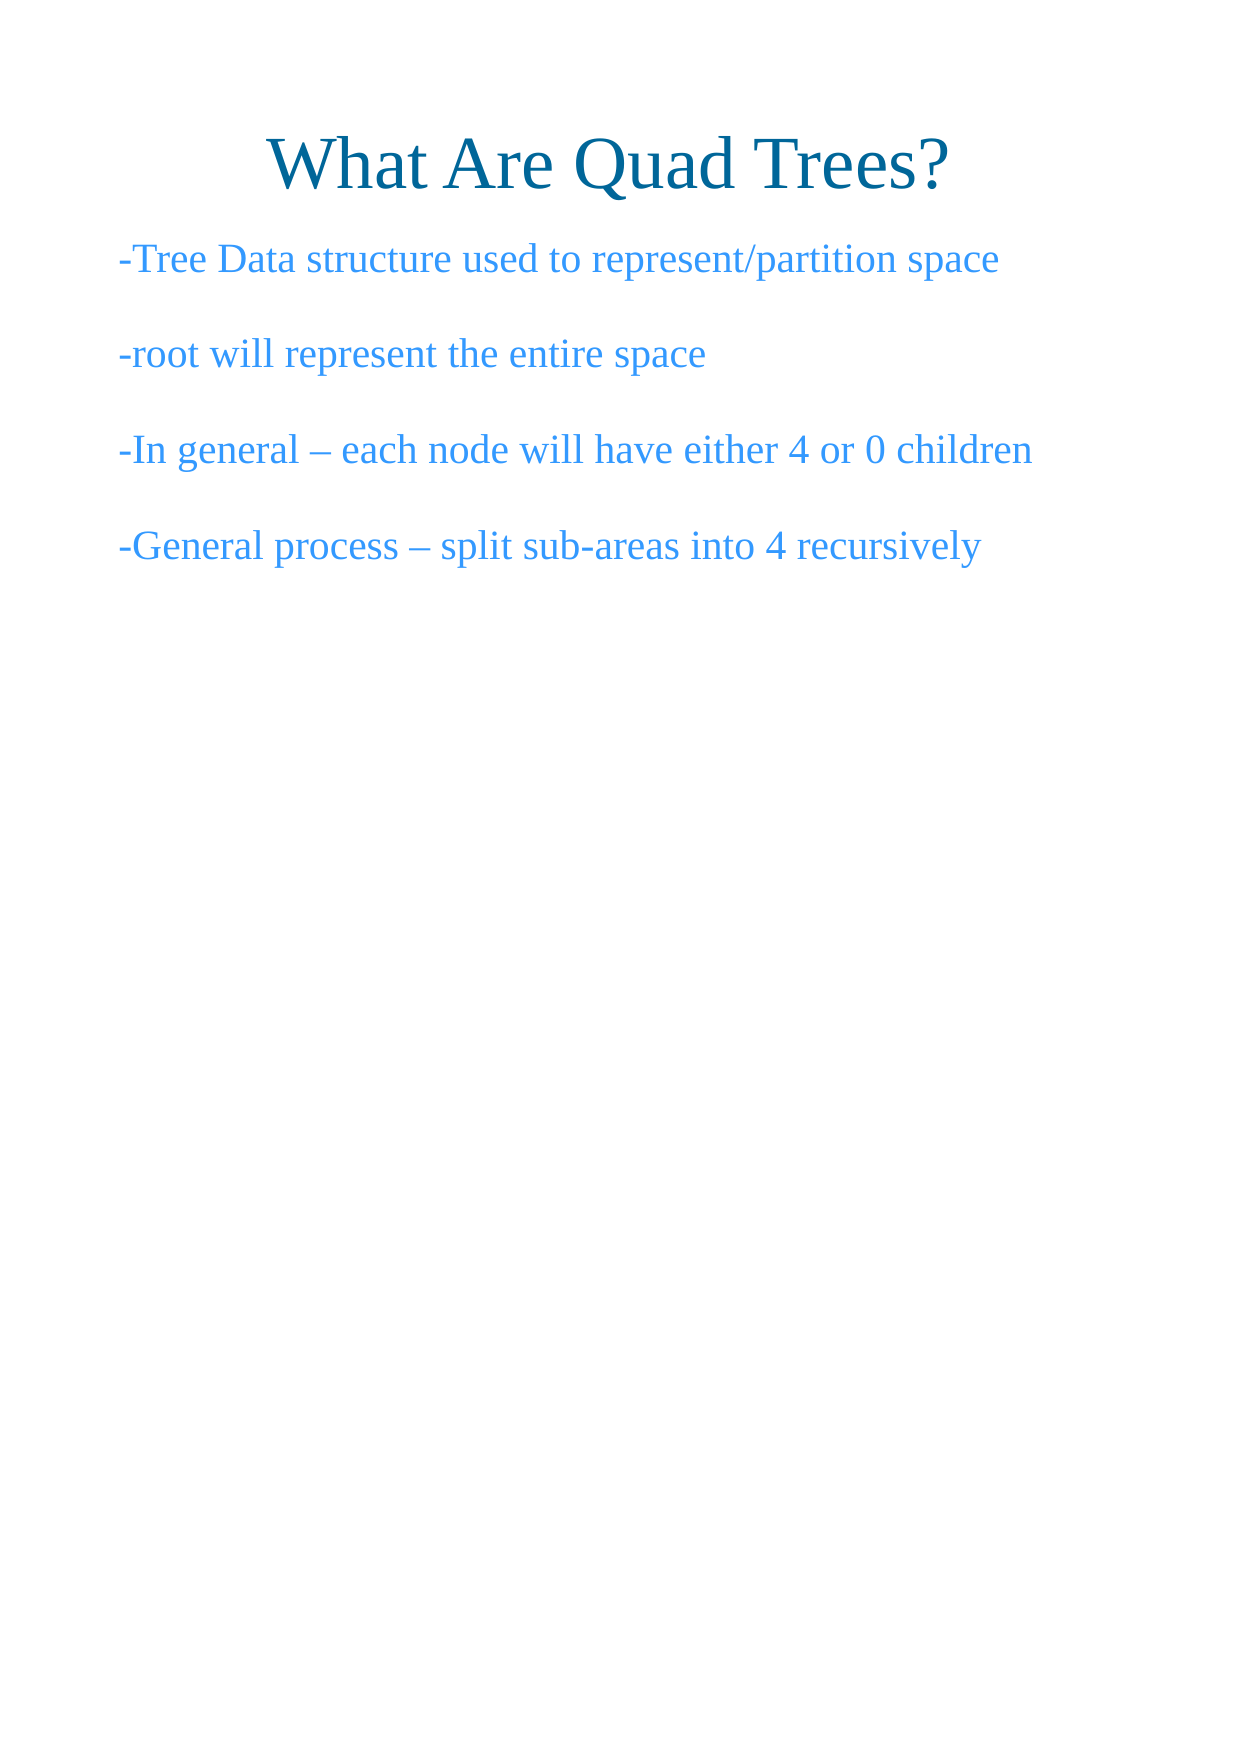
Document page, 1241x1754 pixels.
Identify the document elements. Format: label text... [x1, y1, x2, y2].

text -Tree Data structure used to represent/partition space [118, 233, 1122, 281]
text -General process – split sub-areas into 4 recursively [118, 521, 1122, 568]
text -root will represent the entire space [118, 329, 1122, 377]
text What Are Quad Trees? [118, 118, 1122, 204]
text -In general – each node will have either 4 or 0 children [118, 425, 1122, 473]
